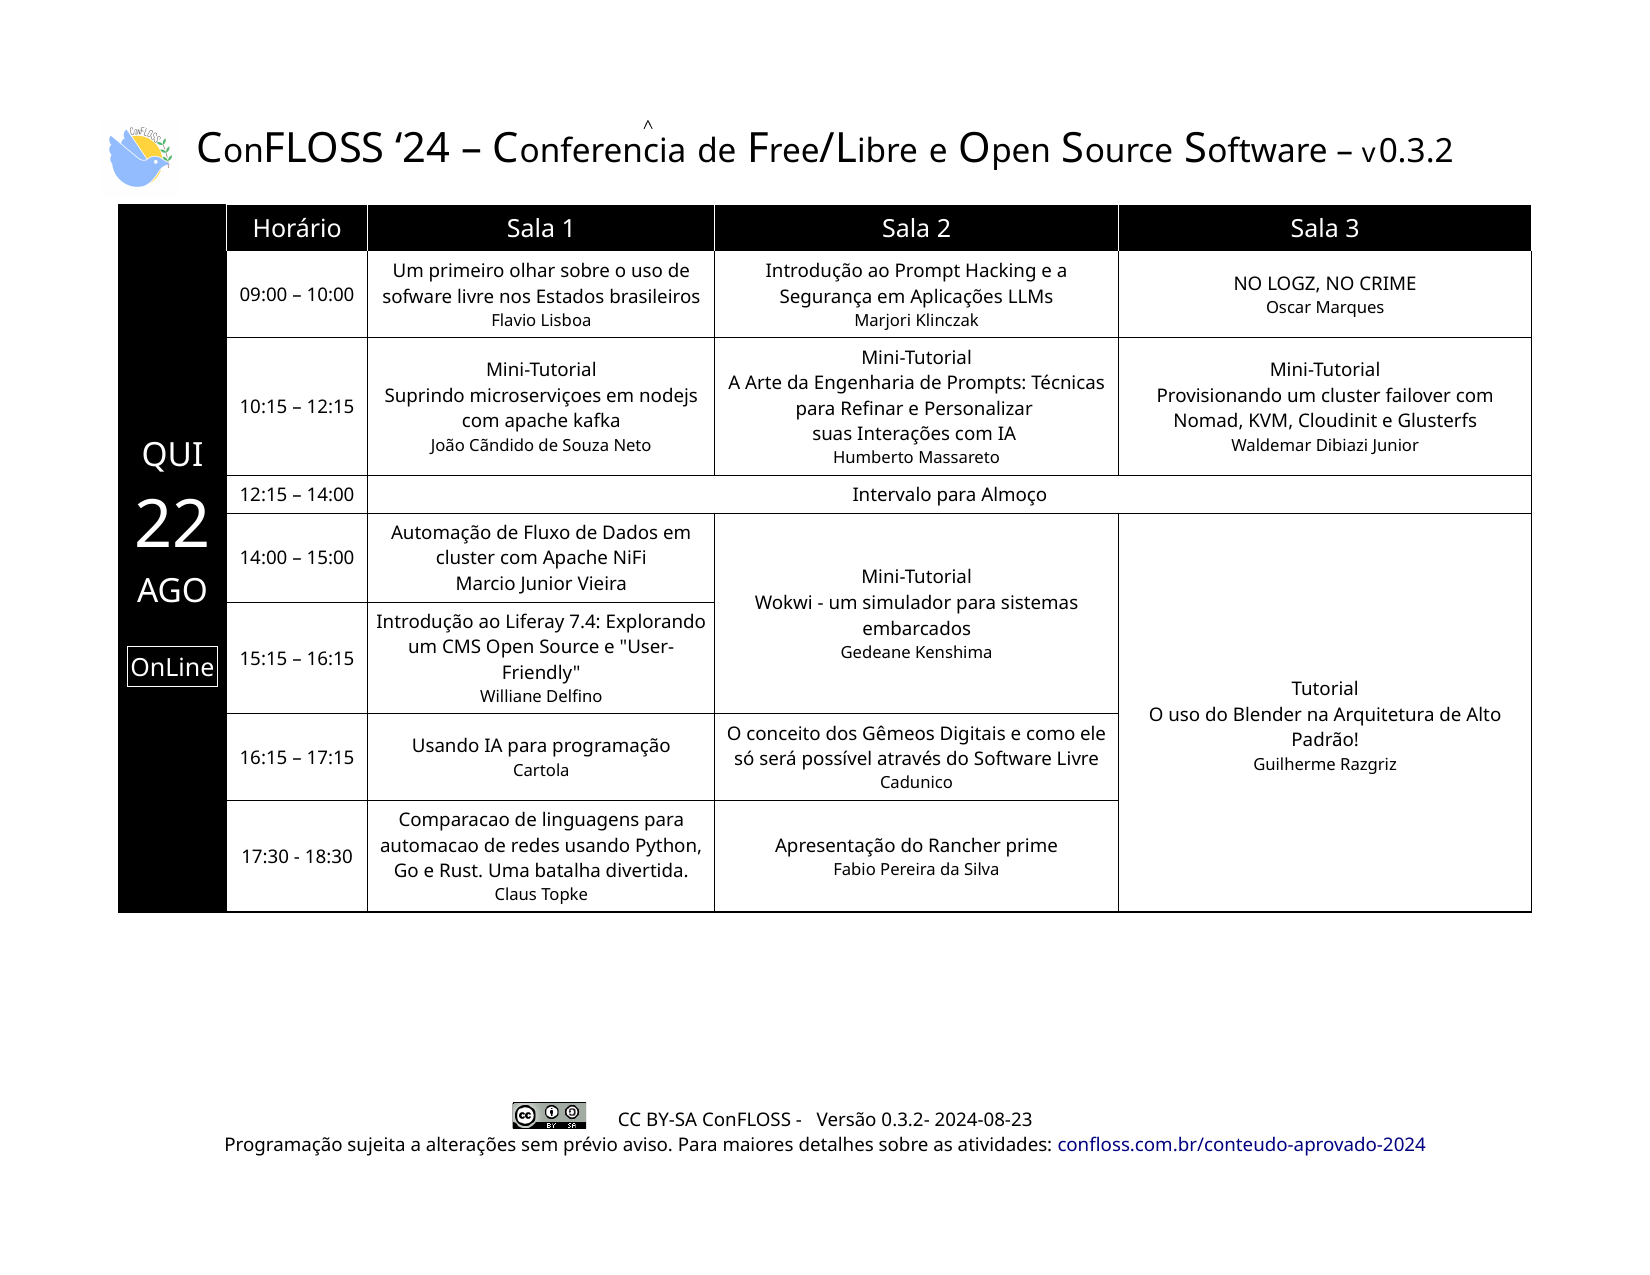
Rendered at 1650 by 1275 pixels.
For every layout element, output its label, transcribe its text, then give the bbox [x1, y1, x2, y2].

table_header Sala 3 [1119, 205, 1531, 251]
table_cell 15:15 – 16:15 [227, 603, 367, 713]
table_cell Introdução ao Liferay 7.4: Explorando um CMS Open Source e "User-Friendly" Williane Delfino [368, 603, 714, 713]
table_cell 12:15 – 14:00 [227, 476, 367, 512]
table_cell Mini-Tutorial A Arte da Engenharia de Prompts: Técnicas para Refinar e Personalizar suas Interações com IA Humberto Massareto [715, 338, 1118, 474]
table_cell NO LOGZ, NO CRIME Oscar Marques [1119, 252, 1531, 337]
table_cell Comparacao de linguagens para automacao de redes usando Python, Go e Rust. Uma batalha divertida. Claus Topke [368, 801, 714, 911]
table_cell Automação de Fluxo de Dados em cluster com Apache NiFi Marcio Junior Vieira [368, 514, 714, 602]
table_cell O conceito dos Gêmeos Digitais e como ele só será possível através do Software Livre Cadunico [715, 714, 1118, 799]
picture [643, 120, 653, 129]
table_cell 17:30 - 18:30 [227, 801, 367, 911]
table_cell Um primeiro olhar sobre o uso de sofware livre nos Estados brasileiros Flavio Lisboa [368, 252, 714, 337]
table_cell 09:00 – 10:00 [227, 252, 367, 337]
table_cell Tutorial O uso do Blender na Arquitetura de Alto Padrão! Guilherme Razgriz [1119, 514, 1531, 911]
table_cell 16:15 – 17:15 [227, 714, 367, 799]
table_cell Intervalo para Almoço [368, 476, 1531, 512]
table_header QUI 22 AGO OnLine [119, 205, 226, 911]
table_header Sala 1 [368, 205, 714, 251]
table_header Sala 2 [715, 205, 1118, 251]
table_cell Usando IA para programação Cartola [368, 714, 714, 799]
table_cell 10:15 – 12:15 [227, 338, 367, 474]
table_cell 14:00 – 15:00 [227, 514, 367, 602]
picture [512, 1102, 587, 1129]
table_cell Apresentação do Rancher prime Fabio Pereira da Silva [715, 801, 1118, 911]
table_cell Mini-Tutorial Provisionando um cluster failover com Nomad, KVM, Cloudinit e Glusterfs Waldemar Dibiazi Junior [1119, 338, 1531, 474]
table_cell Introdução ao Prompt Hacking e a Segurança em Aplicações LLMs Marjori Klinczak [715, 252, 1118, 337]
table_header Horário [227, 205, 367, 251]
table_cell Mini-Tutorial Suprindo microserviçoes em nodejs com apache kafka João Cãndido de Souza Neto [368, 338, 714, 474]
table_cell Mini-Tutorial Wokwi - um simulador para sistemas embarcados Gedeane Kenshima [715, 514, 1118, 713]
